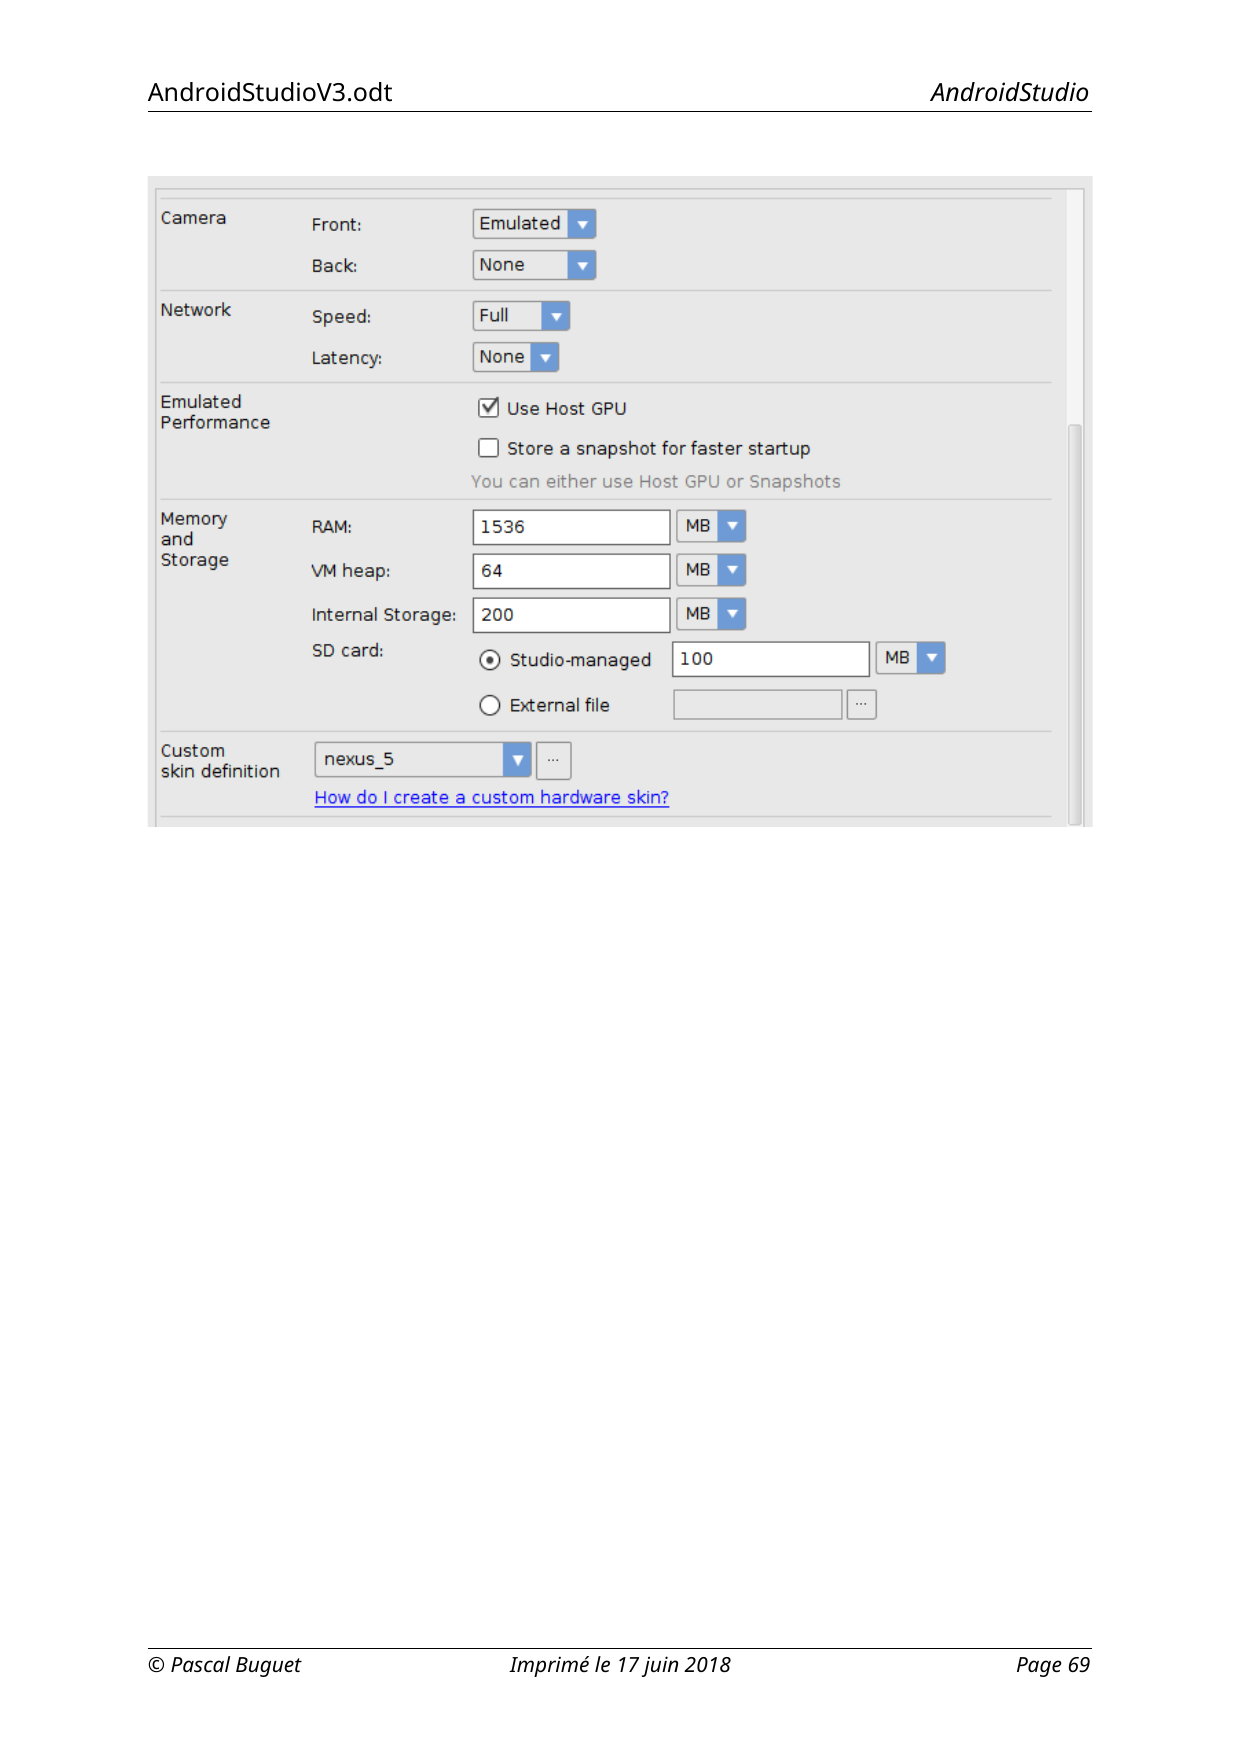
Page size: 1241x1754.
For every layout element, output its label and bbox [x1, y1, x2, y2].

picture [147, 176, 1093, 827]
